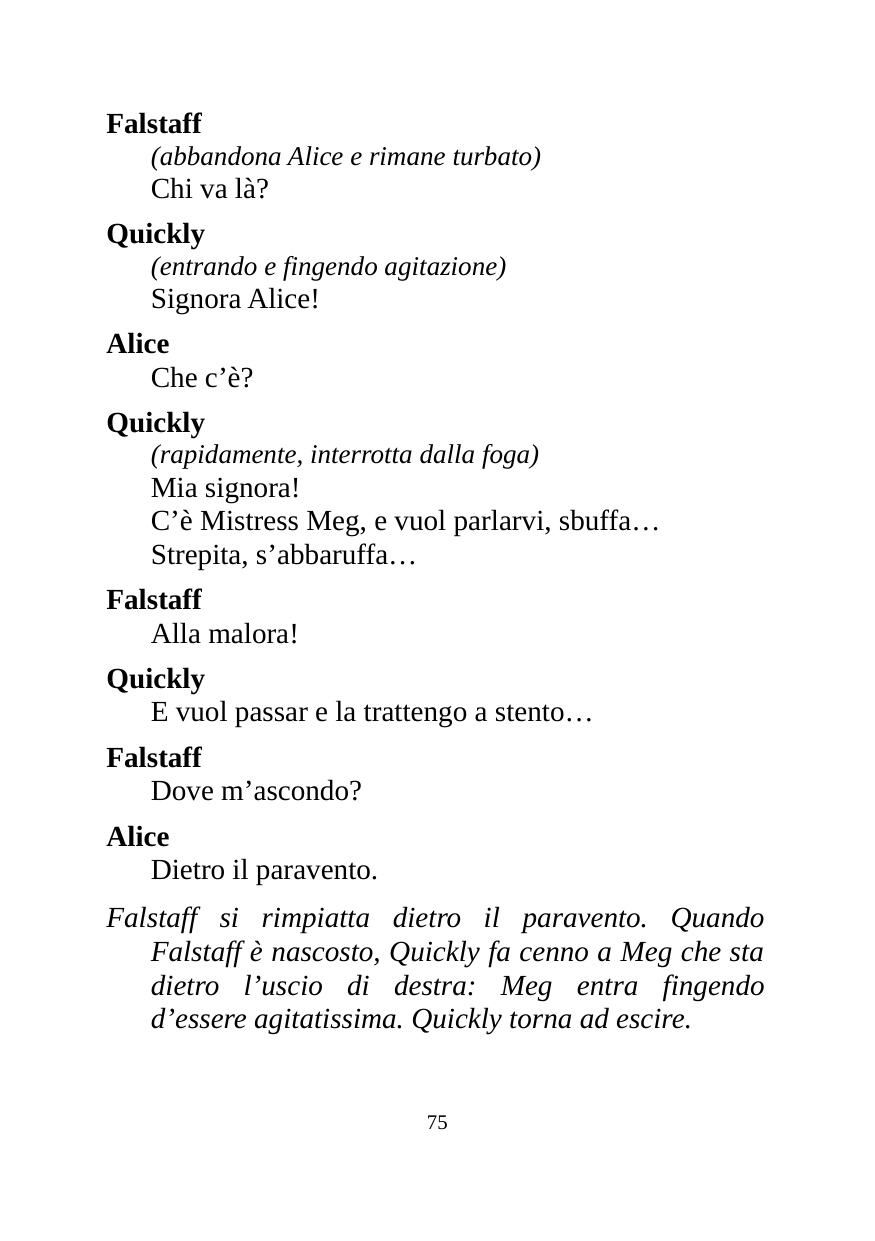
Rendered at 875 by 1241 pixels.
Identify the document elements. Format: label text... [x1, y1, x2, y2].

text Dietro il paravento. [151, 852, 768, 886]
text Quickly [106, 661, 768, 694]
text Alla malora! [151, 616, 768, 649]
text Quickly [106, 216, 768, 250]
text Falstaff [106, 740, 768, 773]
text Quickly [106, 405, 768, 439]
text Alice [106, 819, 768, 852]
text (rapidamente, interrotta dalla foga) Mia signora! C’è Mistress Meg, e vuol parlarvi, sbuffa… Strepita, s’abbaruffa… [151, 439, 768, 570]
text (abbandona Alice e rimane turbato) Chi va là? [151, 140, 768, 204]
text Che c’è? [151, 360, 768, 393]
text Dove m’ascondo? [151, 773, 768, 807]
text Alice [106, 326, 768, 360]
text Falstaff [106, 106, 768, 140]
text E vuol passar e la trattengo a stento… [151, 694, 768, 728]
text Falstaff si rimpiatta dietro il paravento. Quando Falstaff è nascosto, Quickly fa cenno a Meg che sta dietro l’uscio di destra: Meg entra fingendo d’essere agitatissima. Quickly torna ad escire. [106, 901, 768, 1035]
text (entrando e fingendo agitazione) Signora Alice! [151, 250, 768, 314]
text Falstaff [106, 582, 768, 616]
